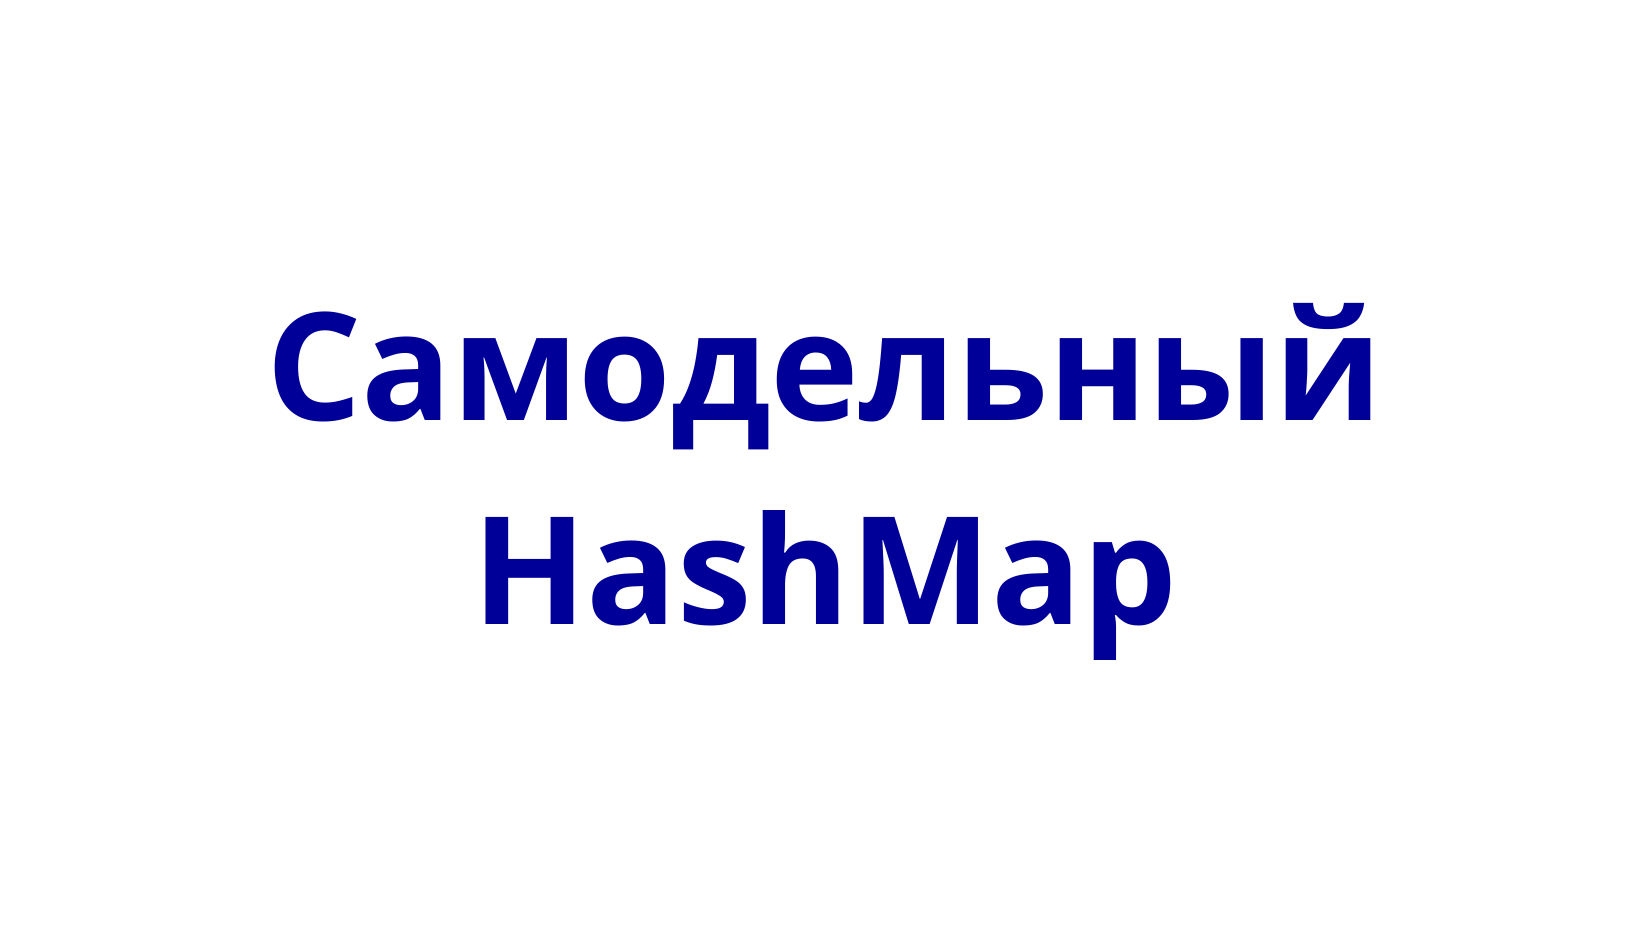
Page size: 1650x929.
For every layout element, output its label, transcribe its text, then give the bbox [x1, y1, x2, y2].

subtitle Самодельный HashMap [0, 0, 1650, 929]
